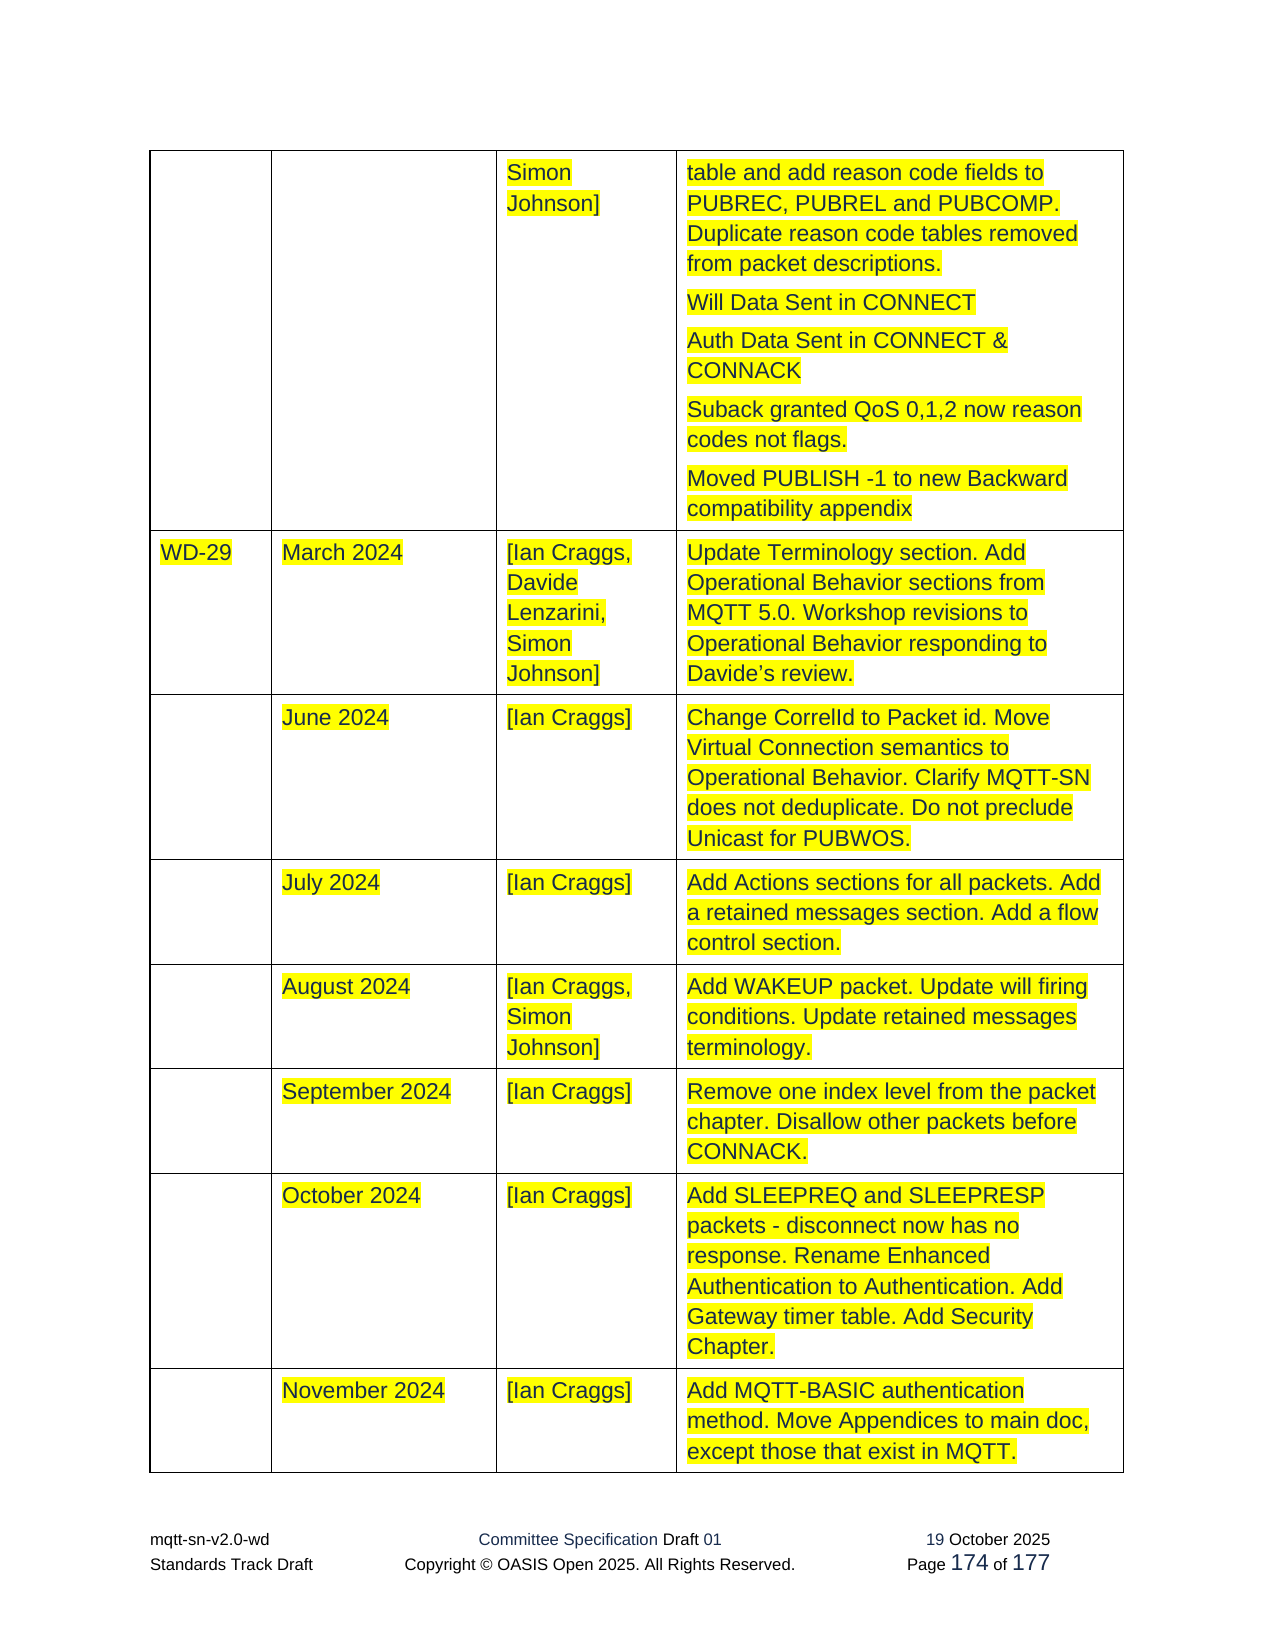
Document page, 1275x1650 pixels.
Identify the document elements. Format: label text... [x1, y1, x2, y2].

table_cell [151, 1174, 271, 1368]
table_cell table and add reason code fields to PUBREC, PUBREL and PUBCOMP. Duplicate reason code tables removed from packet descriptions. Will Data Sent in CONNECT Auth Data Sent in CONNECT & CONNACK Suback granted QoS 0,1,2 now reason codes not flags. Moved PUBLISH -1 to new Backward compatibility appendix [677, 151, 1123, 529]
table_cell Add MQTT-BASIC authentication method. Move Appendices to main doc, except those that exist in MQTT. [677, 1369, 1123, 1472]
table_cell [151, 965, 271, 1068]
table_cell [Ian Craggs] [497, 1369, 676, 1472]
table_cell [Ian Craggs, Davide Lenzarini, Simon Johnson] [497, 531, 676, 694]
table_cell November 2024 [272, 1369, 496, 1472]
table_cell [151, 1369, 271, 1472]
table_cell [Ian Craggs] [497, 695, 676, 859]
table_cell August 2024 [272, 965, 496, 1068]
table_cell Add Actions sections for all packets. Add a retained messages section. Add a flow control section. [677, 860, 1123, 964]
table_cell October 2024 [272, 1174, 496, 1368]
table_cell March 2024 [272, 531, 496, 694]
table_cell [Ian Craggs] [497, 1069, 676, 1173]
table_cell [151, 151, 271, 529]
table_cell September 2024 [272, 1069, 496, 1173]
table_cell Remove one index level from the packet chapter. Disallow other packets before CONNACK. [677, 1069, 1123, 1173]
table_cell Update Terminology section. Add Operational Behavior sections from MQTT 5.0. Workshop revisions to Operational Behavior responding to Davide’s review. [677, 531, 1123, 694]
table_cell Add WAKEUP packet. Update will firing conditions. Update retained messages terminology. [677, 965, 1123, 1068]
table_cell [151, 860, 271, 964]
table_cell June 2024 [272, 695, 496, 859]
table_cell [Ian Craggs, Simon Johnson] [497, 965, 676, 1068]
table_cell [Ian Craggs] [497, 1174, 676, 1368]
table_cell [151, 695, 271, 859]
table_cell [Ian Craggs] [497, 860, 676, 964]
table_cell WD-29 [151, 531, 271, 694]
table_cell Simon Johnson] [497, 151, 676, 529]
table_cell Change CorrelId to Packet id. Move Virtual Connection semantics to Operational Behavior. Clarify MQTT-SN does not deduplicate. Do not preclude Unicast for PUBWOS. [677, 695, 1123, 859]
table_cell July 2024 [272, 860, 496, 964]
table_cell [272, 151, 496, 529]
table_cell Add SLEEPREQ and SLEEPRESP packets - disconnect now has no response. Rename Enhanced Authentication to Authentication. Add Gateway timer table. Add Security Chapter. [677, 1174, 1123, 1368]
table_cell [151, 1069, 271, 1173]
